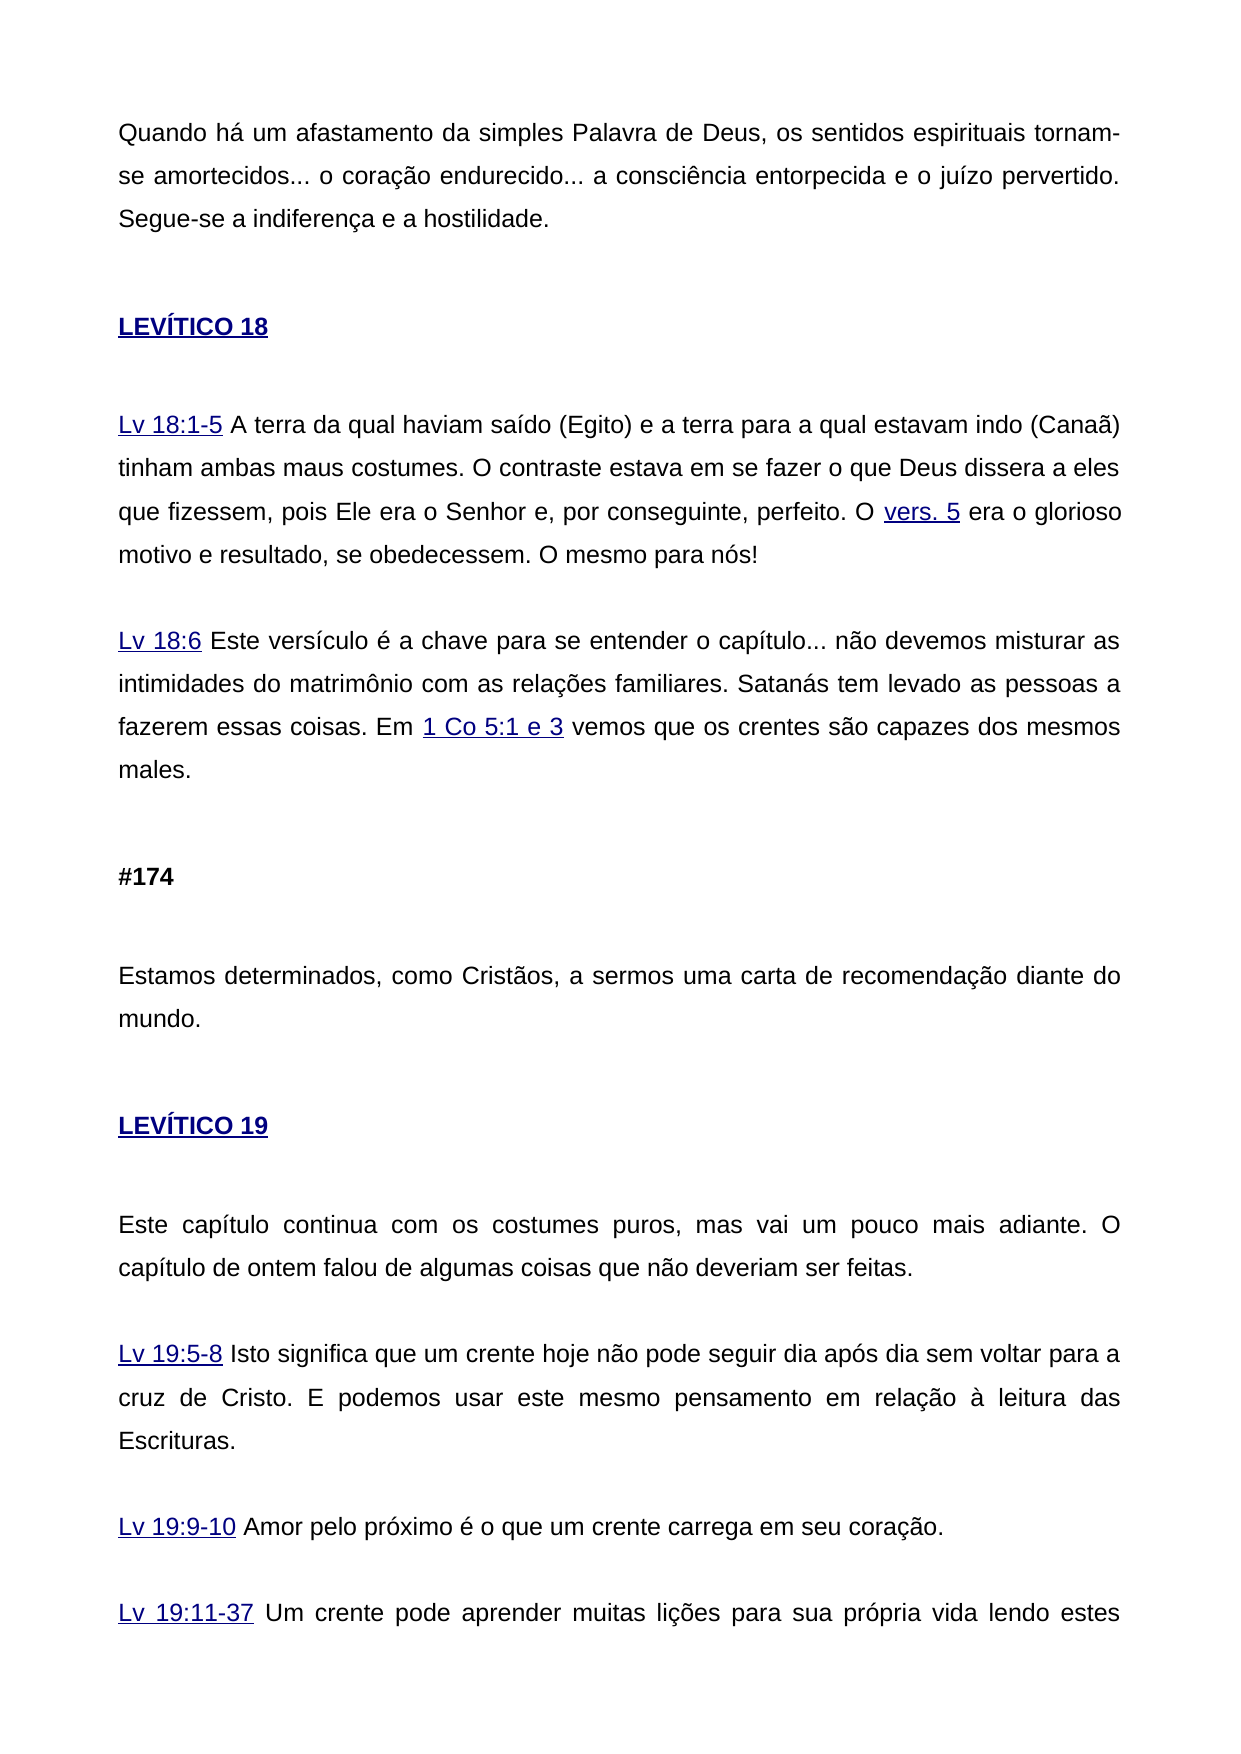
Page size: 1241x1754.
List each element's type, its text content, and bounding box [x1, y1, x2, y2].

text Lv 18:6 Este versículo é a chave para se entender o capítulo... não devemos misturar as intimidades do matrimônio com as relações familiares. Satanás tem levado as pessoas a fazerem essas coisas. Em 1 Co 5:1 e 3 vemos que os crentes são capazes dos mesmos males. [118, 626, 1122, 784]
text Este capítulo continua com os costumes puros, mas vai um pouco mais adiante. O capítulo de ontem falou de algumas coisas que não deveriam ser feitas. [118, 1210, 1122, 1282]
text Lv 19:5-8 Isto significa que um crente hoje não pode seguir dia após dia sem voltar para a cruz de Cristo. E podemos usar este mesmo pensamento em relação à leitura das Escrituras. [118, 1339, 1122, 1454]
subtitle #174 [118, 862, 1122, 891]
text Lv 19:11-37 Um crente pode aprender muitas lições para sua própria vida lendo estes [118, 1598, 1122, 1627]
text Lv 18:1-5 A terra da qual haviam saído (Egito) e a terra para a qual estavam indo (Canaã) tinham ambas maus costumes. O contraste estava em se fazer o que Deus dissera a eles que fizessem, pois Ele era o Senhor e, por conseguinte, perfeito. O vers. 5 era o glorioso motivo e resultado, se obedecessem. O mesmo para nós! [118, 410, 1122, 568]
subtitle LEVÍTICO 18 [118, 311, 1122, 340]
text Estamos determinados, como Cristãos, a sermos uma carta de recomendação diante do mundo. [118, 961, 1122, 1033]
text Lv 19:9-10 Amor pelo próximo é o que um crente carrega em seu coração. [118, 1512, 1122, 1541]
text Quando há um afastamento da simples Palavra de Deus, os sentidos espirituais tornam-se amortecidos... o coração endurecido... a consciência entorpecida e o juízo pervertido. Segue-se a indiferença e a hostilidade. [118, 118, 1122, 233]
subtitle LEVÍTICO 19 [118, 1111, 1122, 1140]
